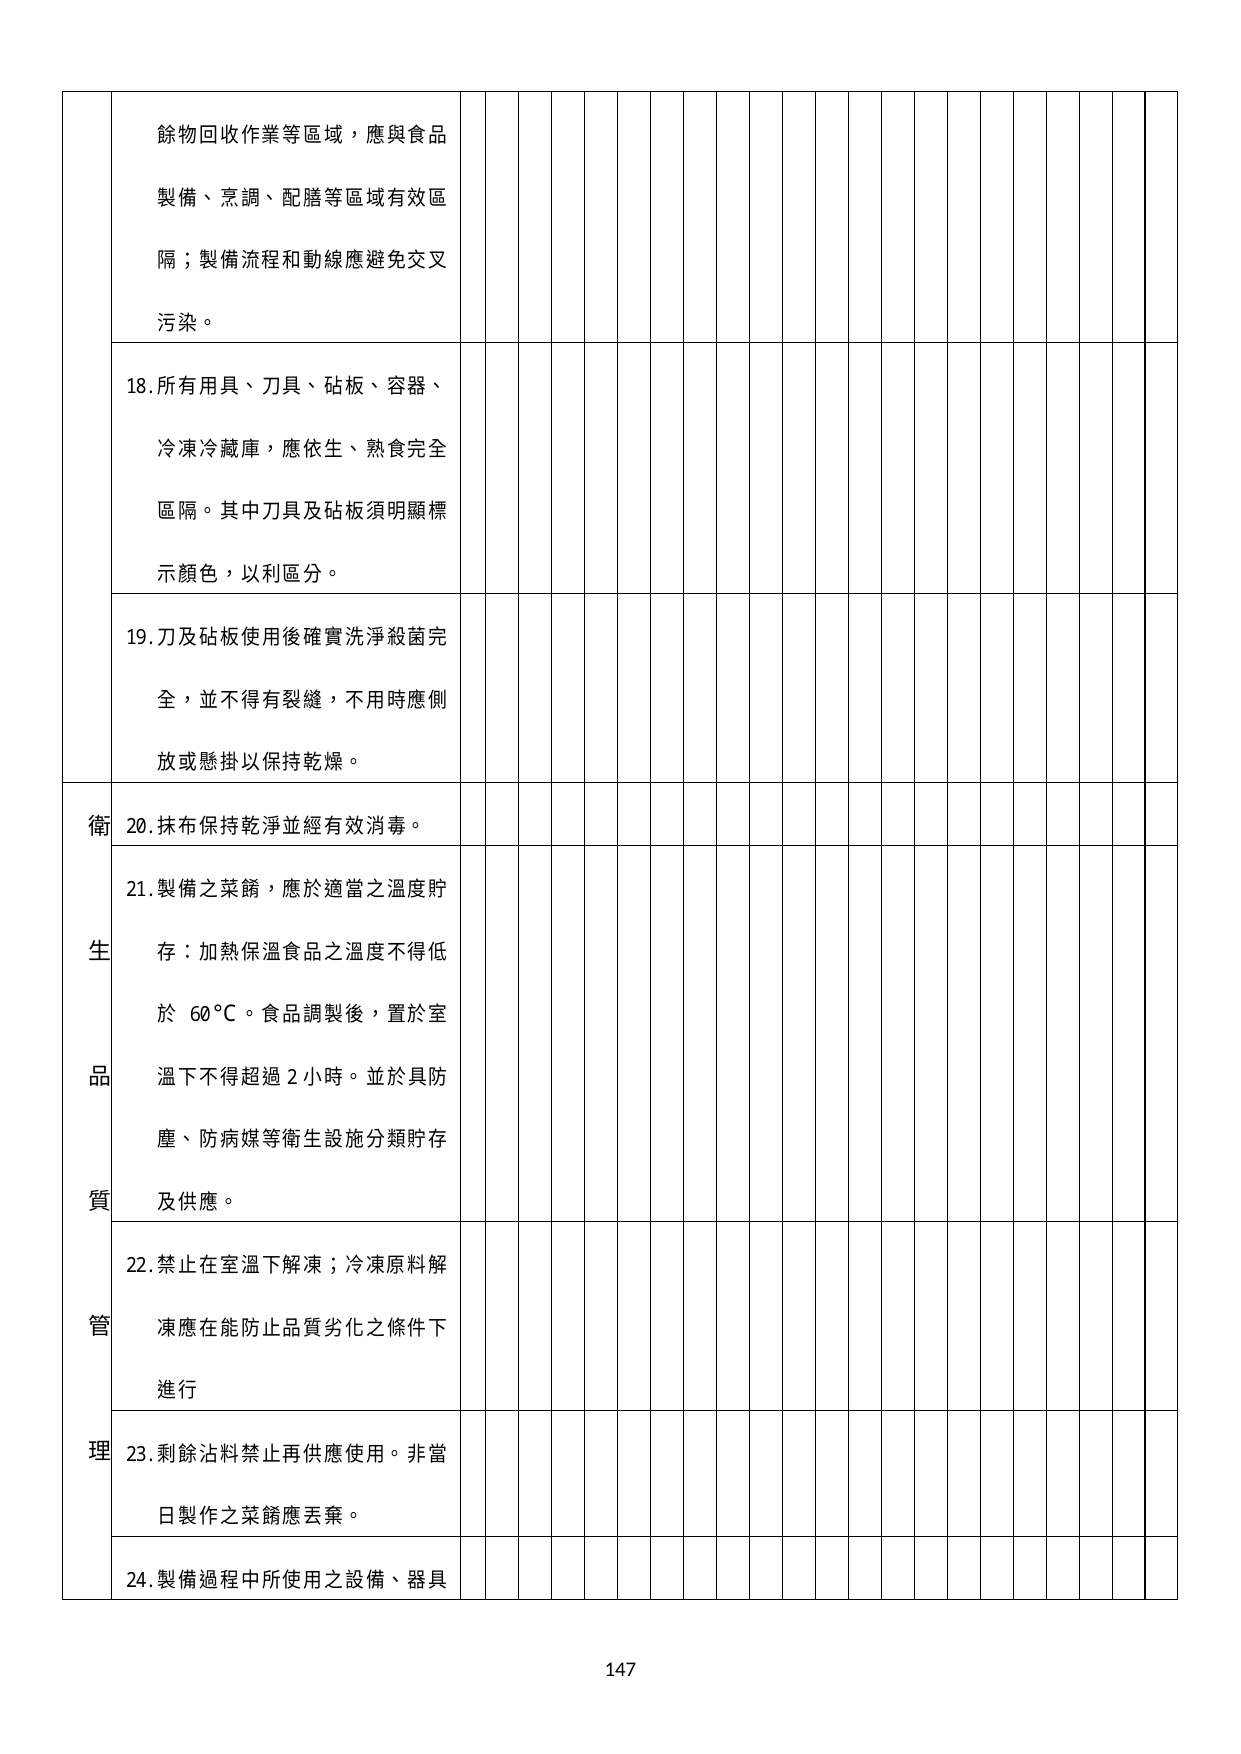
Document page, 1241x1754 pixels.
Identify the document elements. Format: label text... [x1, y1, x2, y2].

table_cell [1047, 343, 1079, 593]
table_cell [1146, 1222, 1177, 1410]
table_cell [882, 343, 914, 593]
table_cell [750, 92, 782, 342]
table_cell [63, 92, 111, 782]
table_cell [816, 594, 848, 782]
table_cell [1014, 343, 1046, 593]
table_cell [1080, 1537, 1112, 1599]
table_cell [717, 1537, 749, 1599]
table_cell [461, 1222, 485, 1410]
table_cell [783, 783, 815, 845]
table_cell [882, 846, 914, 1221]
table_cell [717, 343, 749, 593]
table_cell [552, 783, 584, 845]
table_cell [618, 846, 650, 1221]
table_cell [948, 343, 980, 593]
table_cell [1113, 92, 1144, 342]
table_cell [684, 1537, 716, 1599]
table_cell [1014, 1222, 1046, 1410]
table_cell [1146, 1411, 1177, 1536]
table_cell [618, 783, 650, 845]
table_cell [1113, 1222, 1144, 1410]
table_cell [486, 783, 518, 845]
table_cell [783, 1537, 815, 1599]
table_cell [651, 1222, 683, 1410]
table_cell [1047, 1411, 1079, 1536]
table_cell [849, 1222, 881, 1410]
table_cell [981, 846, 1013, 1221]
table_cell [684, 846, 716, 1221]
table_cell [783, 846, 815, 1221]
table_cell [684, 343, 716, 593]
table_cell 衛 生 品 質 管 理 [63, 783, 111, 1599]
table_cell [1080, 594, 1112, 782]
table_cell [552, 1411, 584, 1536]
table_cell [1146, 594, 1177, 782]
table_cell [1047, 594, 1079, 782]
table_cell [1014, 783, 1046, 845]
table_cell [948, 783, 980, 845]
table_cell [1146, 1537, 1177, 1599]
table_cell [651, 1537, 683, 1599]
table_cell [684, 594, 716, 782]
table_cell [1047, 783, 1079, 845]
table_cell [651, 1411, 683, 1536]
table_cell [684, 1411, 716, 1536]
table_cell [915, 92, 947, 342]
table_cell [1047, 1537, 1079, 1599]
table_cell [750, 343, 782, 593]
table_cell [1080, 846, 1112, 1221]
table_cell [486, 1537, 518, 1599]
table_cell [948, 1537, 980, 1599]
table_cell [552, 1537, 584, 1599]
table_cell [717, 846, 749, 1221]
table_cell 18.所有用具、刀具、砧板、容器、冷凍冷藏庫，應依生、熟食完全區隔。其中刀具及砧板須明顯標示顏色，以利區分。 [112, 343, 460, 593]
table_cell 19.刀及砧板使用後確實洗淨殺菌完全，並不得有裂縫，不用時應側放或懸掛以保持乾燥。 [112, 594, 460, 782]
table_cell [1047, 92, 1079, 342]
table_cell [816, 1537, 848, 1599]
table_cell [948, 1411, 980, 1536]
table_cell [1047, 1222, 1079, 1410]
table_cell [1113, 846, 1144, 1221]
table_cell [461, 783, 485, 845]
table_cell [519, 594, 551, 782]
table_cell [684, 783, 716, 845]
table_cell [1014, 92, 1046, 342]
table_cell [948, 846, 980, 1221]
table_cell [585, 1222, 617, 1410]
table_cell [981, 1411, 1013, 1536]
table_cell [618, 594, 650, 782]
table_cell [882, 1411, 914, 1536]
table_cell [618, 1411, 650, 1536]
table_cell [519, 783, 551, 845]
table_cell [948, 1222, 980, 1410]
table_cell [486, 1411, 518, 1536]
table_cell [750, 594, 782, 782]
table_cell [981, 1537, 1013, 1599]
table_cell [684, 92, 716, 342]
table_cell [783, 1411, 815, 1536]
table_cell [461, 1411, 485, 1536]
table_cell [915, 1537, 947, 1599]
table_cell [1014, 1411, 1046, 1536]
table_cell 24.製備過程中所使用之設備、器具 [112, 1537, 460, 1599]
table_cell [585, 783, 617, 845]
table_cell [519, 1222, 551, 1410]
table_cell [486, 92, 518, 342]
table_cell [849, 92, 881, 342]
table_cell [849, 343, 881, 593]
table_cell [1113, 783, 1144, 845]
table_cell [585, 1411, 617, 1536]
table_cell [783, 594, 815, 782]
table_cell [981, 343, 1013, 593]
table_cell [1146, 783, 1177, 845]
table_cell [981, 594, 1013, 782]
table_cell [717, 1411, 749, 1536]
table_cell [486, 846, 518, 1221]
table_cell [783, 92, 815, 342]
table_cell [486, 1222, 518, 1410]
table_cell [915, 783, 947, 845]
table_cell [849, 783, 881, 845]
table_cell [651, 594, 683, 782]
table_cell [618, 1222, 650, 1410]
table_cell [882, 1222, 914, 1410]
table_cell [816, 343, 848, 593]
table_cell [750, 1411, 782, 1536]
table_cell [849, 594, 881, 782]
table_cell [750, 783, 782, 845]
table_cell [816, 846, 848, 1221]
table_cell [618, 92, 650, 342]
table_cell [684, 1222, 716, 1410]
table_cell 22.禁止在室溫下解凍；冷凍原料解凍應在能防止品質劣化之條件下進行 [112, 1222, 460, 1410]
table_cell [519, 1537, 551, 1599]
table_cell [519, 1411, 551, 1536]
table_cell [585, 343, 617, 593]
table_cell [1080, 783, 1112, 845]
table_cell [849, 1537, 881, 1599]
table_cell [519, 846, 551, 1221]
table_cell [486, 594, 518, 782]
table_cell 餘物回收作業等區域，應與食品製備、烹調、配膳等區域有效區隔；製備流程和動線應避免交叉污染。 [112, 92, 460, 342]
table_cell [882, 594, 914, 782]
table_cell [585, 92, 617, 342]
table_cell [1014, 1537, 1046, 1599]
table_cell [1146, 846, 1177, 1221]
table_cell [1113, 343, 1144, 593]
table_cell [750, 1537, 782, 1599]
table_cell [552, 92, 584, 342]
table_cell [461, 594, 485, 782]
table_cell [882, 1537, 914, 1599]
table_cell [816, 92, 848, 342]
table_cell 23.剩餘沾料禁止再供應使用。非當日製作之菜餚應丟棄。 [112, 1411, 460, 1536]
table_cell [915, 1222, 947, 1410]
table_cell [618, 1537, 650, 1599]
table_cell [552, 1222, 584, 1410]
table_cell [1080, 1222, 1112, 1410]
table_cell [750, 846, 782, 1221]
table_cell [519, 92, 551, 342]
table_cell [717, 594, 749, 782]
table_cell [1146, 343, 1177, 593]
table_cell [717, 783, 749, 845]
table_cell [816, 1411, 848, 1536]
table_cell [651, 343, 683, 593]
table_cell [651, 92, 683, 342]
table_cell [981, 92, 1013, 342]
table_cell [750, 1222, 782, 1410]
table_cell [651, 846, 683, 1221]
table_cell [948, 594, 980, 782]
table_cell [585, 594, 617, 782]
table_cell [585, 846, 617, 1221]
table_cell [915, 1411, 947, 1536]
table_cell 21.製備之菜餚，應於適當之溫度貯存：加熱保溫食品之溫度不得低於 60℃。食品調製後，置於室溫下不得超過2小時。並於具防塵、防病媒等衛生設施分類貯存及供應。 [112, 846, 460, 1221]
table_cell [915, 343, 947, 593]
table_cell [519, 343, 551, 593]
table_cell [486, 343, 518, 593]
table_cell [461, 343, 485, 593]
table_cell [1014, 846, 1046, 1221]
table_cell [1080, 343, 1112, 593]
table_cell [1080, 92, 1112, 342]
table_cell [552, 846, 584, 1221]
table_cell [882, 783, 914, 845]
table_cell [552, 594, 584, 782]
table_cell [1113, 594, 1144, 782]
table_cell [915, 594, 947, 782]
table_cell 20.抹布保持乾淨並經有效消毒。 [112, 783, 460, 845]
table_cell [717, 1222, 749, 1410]
table_cell [1080, 1411, 1112, 1536]
table_cell [981, 1222, 1013, 1410]
table_cell [981, 783, 1013, 845]
table_cell [849, 846, 881, 1221]
table_cell [1113, 1411, 1144, 1536]
table_cell [915, 846, 947, 1221]
table_cell [461, 92, 485, 342]
table_cell [461, 1537, 485, 1599]
table_cell [1113, 1537, 1144, 1599]
table_cell [585, 1537, 617, 1599]
table_cell [849, 1411, 881, 1536]
table_cell [1014, 594, 1046, 782]
table_cell [651, 783, 683, 845]
table_cell [717, 92, 749, 342]
table_cell [816, 783, 848, 845]
table_cell [816, 1222, 848, 1410]
table_cell [461, 846, 485, 1221]
table_cell [1047, 846, 1079, 1221]
table_cell [783, 343, 815, 593]
table_cell [618, 343, 650, 593]
table_cell [1146, 92, 1177, 342]
table_cell [783, 1222, 815, 1410]
table_cell [882, 92, 914, 342]
table_cell [948, 92, 980, 342]
table_cell [552, 343, 584, 593]
